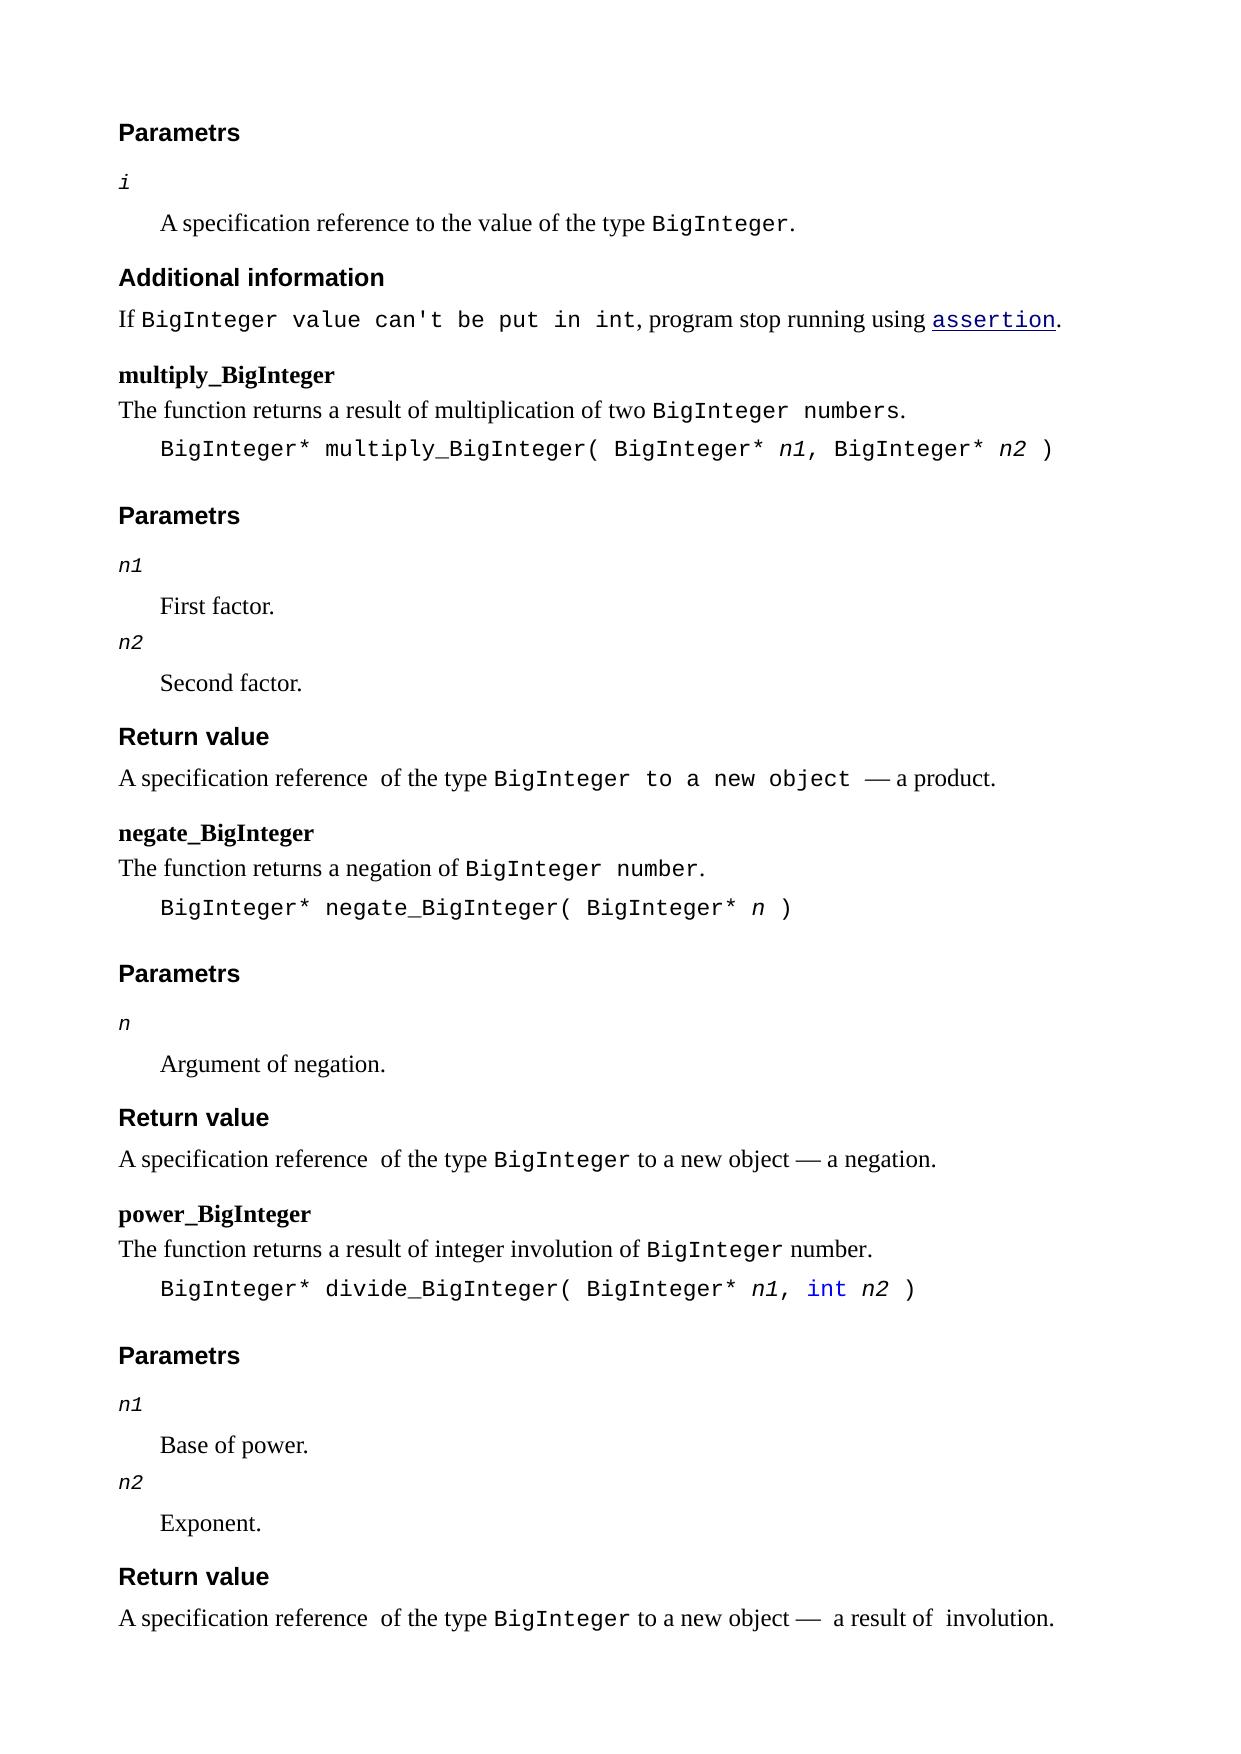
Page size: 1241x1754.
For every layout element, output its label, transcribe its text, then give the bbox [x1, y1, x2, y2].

subtitle power_BigInteger [118, 1199, 1122, 1228]
text BigInteger* negate_BigInteger( BigInteger* n ) [160, 896, 1122, 922]
text A specification reference to the value of the type BigInteger. [159, 208, 1122, 238]
subtitle multiply_BigInteger [118, 360, 1122, 388]
text n [118, 1013, 1122, 1037]
text The function returns a result of multiplication of two BigInteger numbers. [118, 395, 1122, 425]
text The function returns a negation of BigInteger number. [118, 853, 1122, 883]
subtitle Parametrs [118, 1341, 1122, 1369]
subtitle Return value [118, 1562, 1122, 1591]
text n1 [118, 554, 1122, 578]
text A specification reference of the type BigInteger to a new object — a negation. [118, 1144, 1122, 1174]
subtitle Parametrs [118, 501, 1122, 529]
text n2 [118, 632, 1122, 656]
text BigInteger* multiply_BigInteger( BigInteger* n1, BigInteger* n2 ) [160, 437, 1122, 463]
subtitle Return value [118, 1103, 1122, 1132]
subtitle Additional information [118, 263, 1122, 292]
text Second factor. [159, 668, 1122, 697]
text BigInteger* divide_BigInteger( BigInteger* n1, int n2 ) [160, 1277, 1122, 1303]
text A specification reference of the type BigInteger to a new object — a result of involution. [118, 1603, 1122, 1633]
text n1 [118, 1394, 1122, 1418]
text First factor. [159, 591, 1122, 619]
subtitle negate_BigInteger [118, 818, 1122, 847]
text The function returns a result of integer involution of BigInteger number. [118, 1234, 1122, 1265]
text i [118, 172, 1122, 196]
subtitle Return value [118, 722, 1122, 751]
text A specification reference of the type BigInteger to a new object — a product. [118, 763, 1122, 793]
text If BigInteger value can't be put in int, program stop running using assertion. [118, 304, 1122, 335]
text Base of power. [159, 1431, 1122, 1459]
text Argument of negation. [159, 1049, 1122, 1078]
text n2 [118, 1472, 1122, 1496]
text Exponent. [159, 1508, 1122, 1537]
subtitle Parametrs [118, 118, 1122, 147]
subtitle Parametrs [118, 959, 1122, 988]
